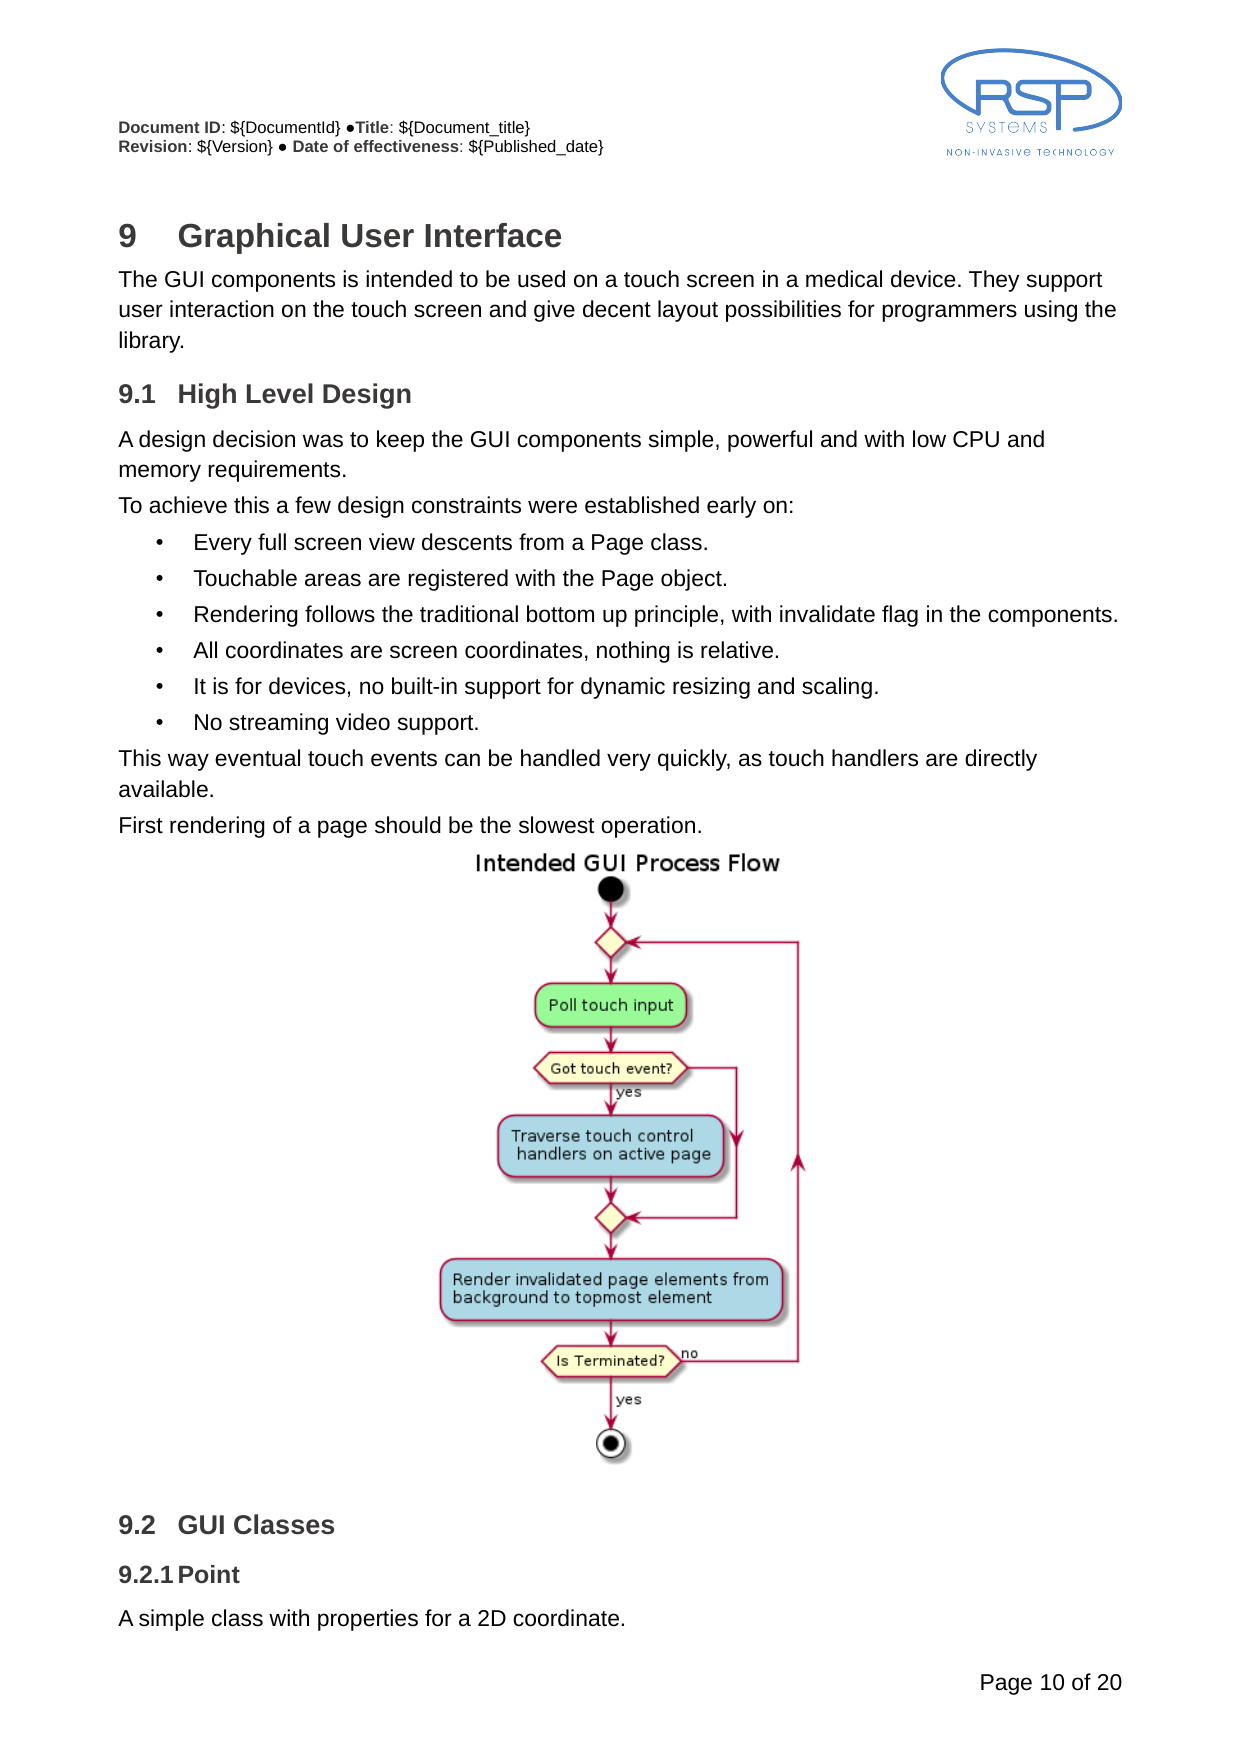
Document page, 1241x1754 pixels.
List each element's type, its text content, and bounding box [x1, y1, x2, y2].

subtitle High Level Design [118, 378, 1122, 409]
text A simple class with properties for a 2D coordinate. [118, 1605, 1122, 1632]
picture [431, 847, 809, 1480]
list It is for devices, no built-in support for dynamic resizing and scaling. [156, 673, 1122, 699]
subtitle Graphical User Interface [118, 216, 1122, 254]
list Rendering follows the traditional bottom up principle, with invalidate flag in the components. [156, 601, 1122, 627]
list All coordinates are screen coordinates, nothing is relative. [156, 637, 1122, 663]
list Touchable areas are registered with the Page object. [156, 565, 1122, 591]
list Every full screen view descents from a Page class. [156, 528, 1122, 555]
list No streaming video support. [156, 709, 1122, 736]
picture [941, 48, 1123, 156]
subtitle GUI Classes [118, 1480, 1122, 1541]
text The GUI components is intended to be used on a touch screen in a medical device. They support user interaction on the touch screen and give decent layout possibilities for programmers using the library. [118, 266, 1122, 353]
text A design decision was to keep the GUI components simple, powerful and with low CPU and memory requirements. [118, 426, 1122, 483]
text This way eventual touch events can be handled very quickly, as touch handlers are directly available. [118, 745, 1122, 802]
text To achieve this a few design constraints were established early on: [118, 492, 1122, 519]
text First rendering of a page should be the slowest operation. [118, 812, 1122, 838]
subtitle Point [118, 1560, 1122, 1589]
